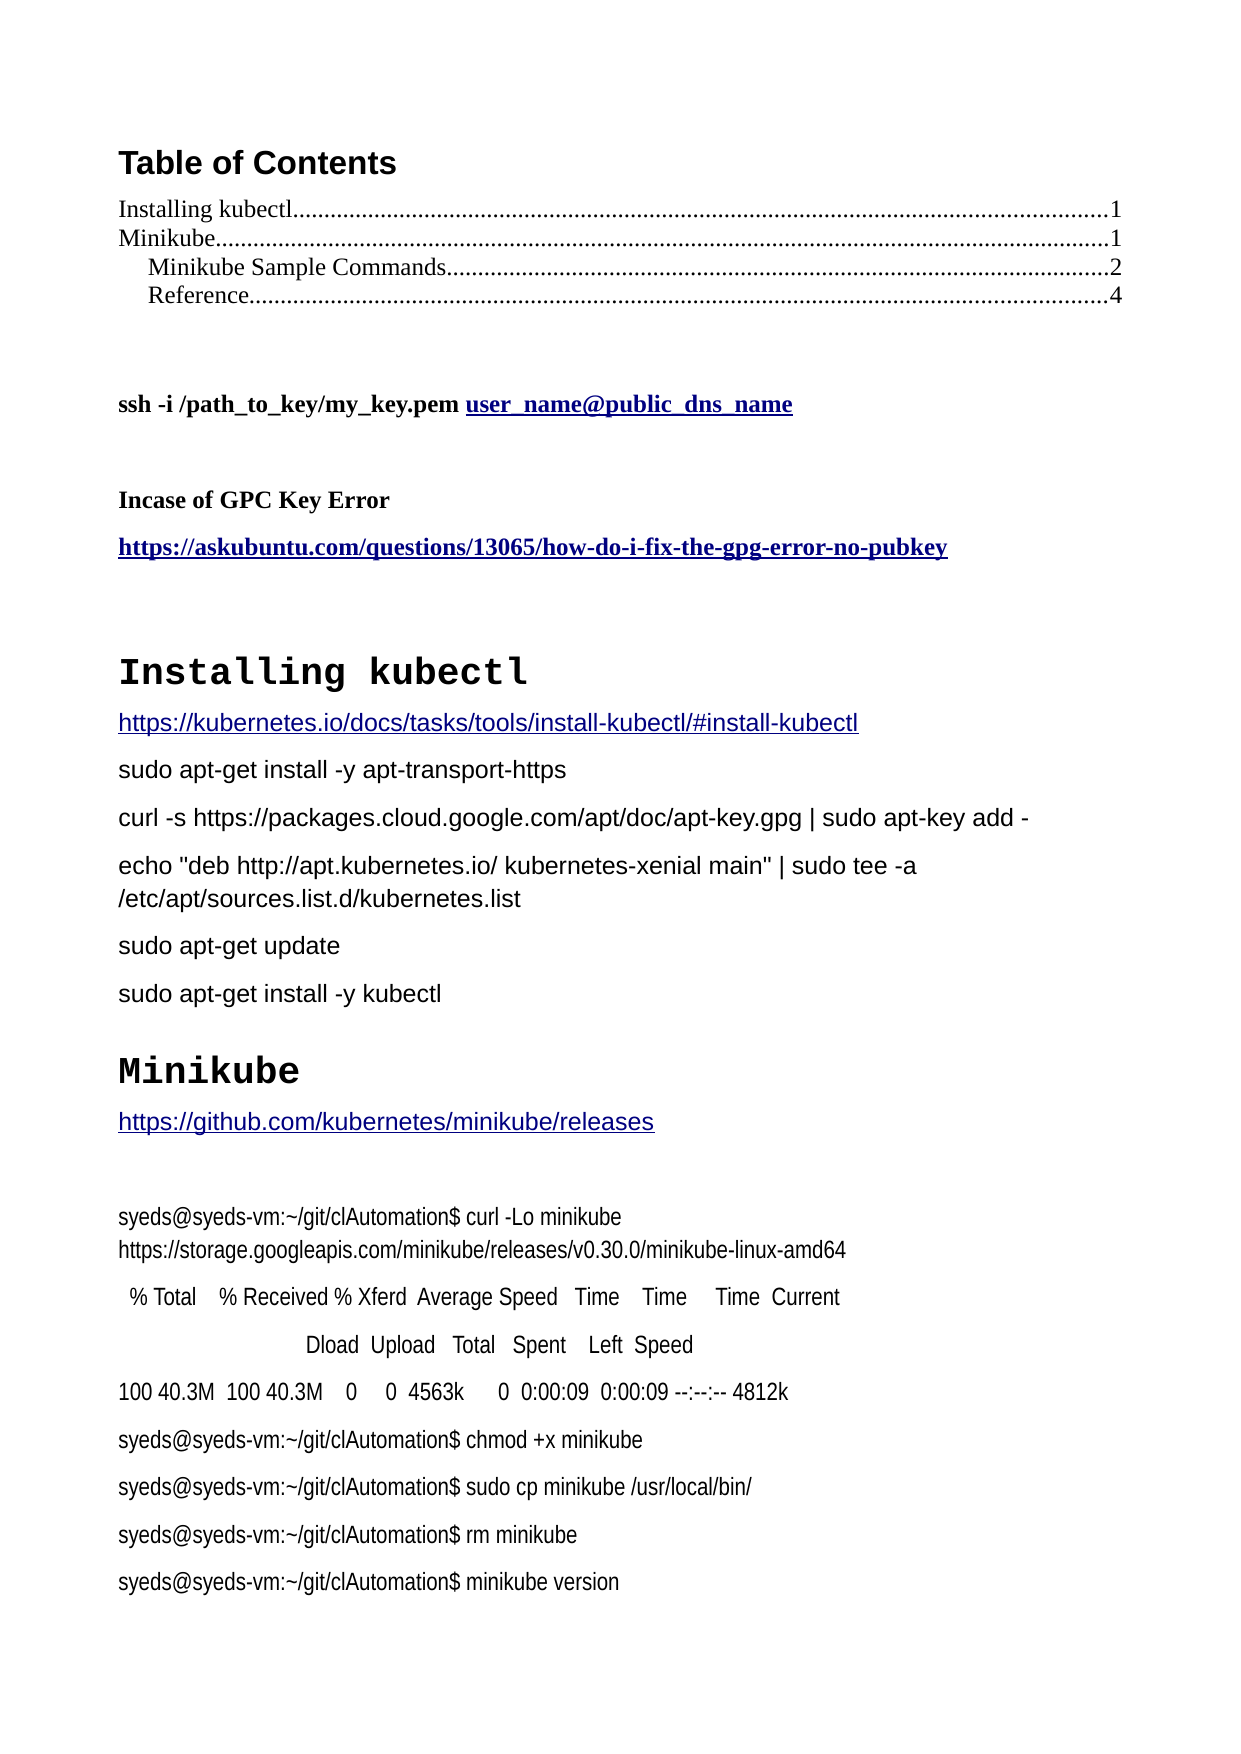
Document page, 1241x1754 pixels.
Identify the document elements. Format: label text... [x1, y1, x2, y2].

text https://askubuntu.com/questions/13065/how-do-i-fix-the-gpg-error-no-pubkey [118, 532, 1122, 561]
text Minikube Sample Commands 2 [148, 252, 1122, 280]
text sudo apt-get install -y kubectl [118, 979, 1122, 1008]
text Dload Upload Total Spent Left Speed [118, 1330, 1122, 1358]
text syeds@syeds-vm:~/git/clAutomation$ curl -Lo minikube https://storage.googleapis.com/minikube/releases/v0.30.0/minikube-linux-amd64 [118, 1202, 1122, 1263]
subtitle Table of Contents [118, 143, 1122, 182]
text echo "deb http://apt.kubernetes.io/ kubernetes-xenial main" | sudo tee -a /etc/apt/sources.list.d/kubernetes.list [118, 851, 1122, 912]
text 100 40.3M 100 40.3M 0 0 4563k 0 0:00:09 0:00:09 --:--:-- 4812k [118, 1377, 1122, 1406]
text syeds@syeds-vm:~/git/clAutomation$ sudo cp minikube /usr/local/bin/ [118, 1472, 1122, 1501]
text https://kubernetes.io/docs/tasks/tools/install-kubectl/#install-kubectl [118, 708, 1122, 737]
text curl -s https://packages.cloud.google.com/apt/doc/apt-key.gpg | sudo apt-key add - [118, 803, 1122, 832]
text Reference 4 [148, 280, 1122, 309]
text syeds@syeds-vm:~/git/clAutomation$ rm minikube [118, 1520, 1122, 1548]
subtitle Minikube [118, 1052, 1122, 1094]
subtitle Installing kubectl [118, 652, 1122, 695]
text Minikube 1 [118, 223, 1122, 252]
text Installing kubectl 1 [118, 194, 1122, 223]
text % Total % Received % Xferd Average Speed Time Time Time Current [118, 1282, 1122, 1311]
text syeds@syeds-vm:~/git/clAutomation$ chmod +x minikube [118, 1425, 1122, 1453]
text syeds@syeds-vm:~/git/clAutomation$ minikube version [118, 1567, 1122, 1596]
text sudo apt-get install -y apt-transport-https [118, 756, 1122, 784]
text Incase of GPC Key Error [118, 485, 1122, 513]
text ssh -i /path_to_key/my_key.pem user_name@public_dns_name [118, 389, 1122, 418]
text sudo apt-get update [118, 931, 1122, 960]
text https://github.com/kubernetes/minikube/releases [118, 1107, 1122, 1136]
